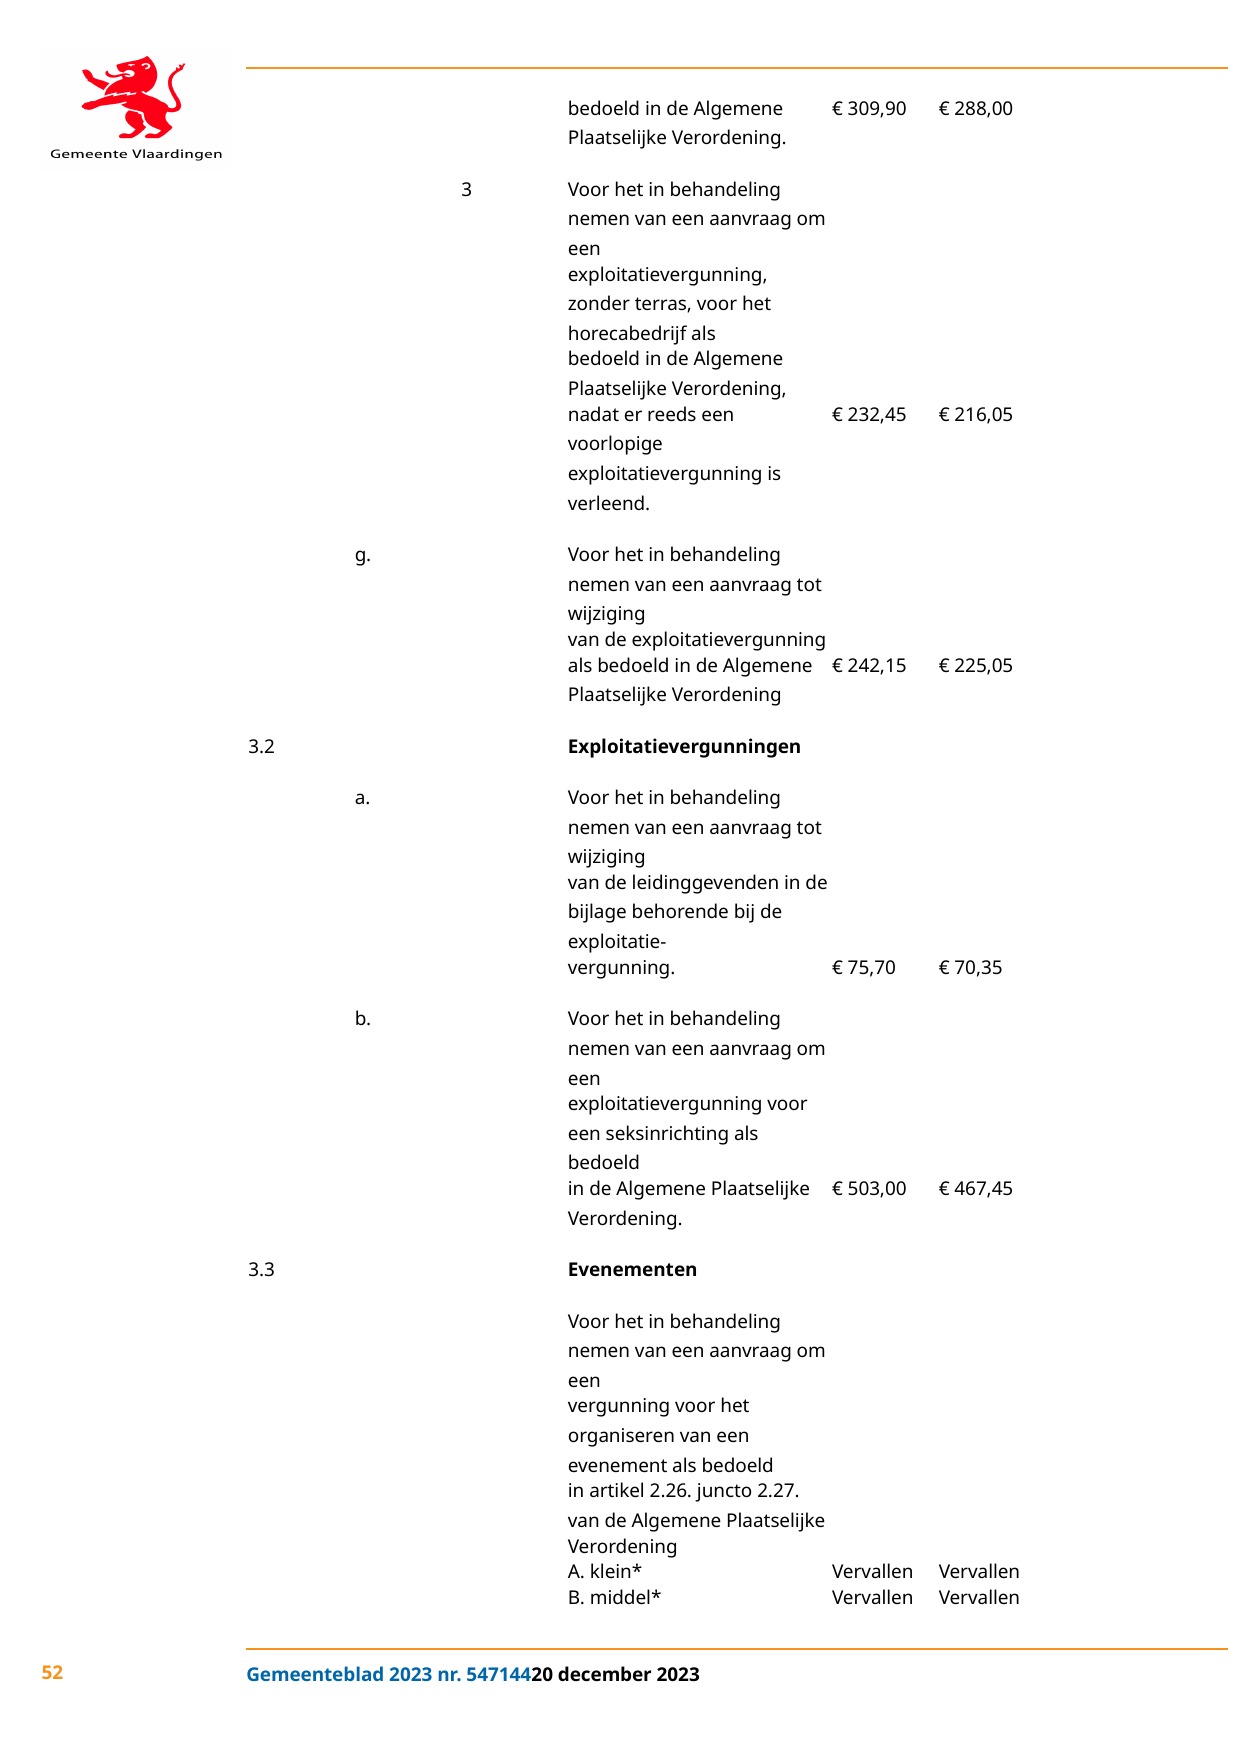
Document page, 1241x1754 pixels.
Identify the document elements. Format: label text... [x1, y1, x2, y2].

table_cell in de Algemene Plaatselijke Verordening. [568, 1175, 832, 1231]
table_cell [355, 869, 461, 954]
table_cell [832, 980, 938, 1006]
table_cell [1045, 1533, 1152, 1559]
table_cell [939, 784, 1045, 869]
table_cell [355, 1282, 461, 1308]
table_cell [248, 1584, 354, 1610]
table_cell [832, 261, 938, 346]
table_cell [248, 95, 354, 150]
table_cell van de leidinggevenden in de bijlage behorende bij de exploitatie- [568, 869, 832, 954]
table_cell [248, 1090, 354, 1175]
table_cell [939, 1393, 1045, 1478]
table_cell [355, 1533, 461, 1559]
table_cell [832, 759, 938, 784]
table_cell van de exploitatievergunning [568, 626, 832, 652]
table_cell [568, 150, 832, 176]
table_cell [355, 1308, 461, 1393]
table_cell [355, 150, 461, 176]
table_cell Verordening [568, 1533, 832, 1559]
table_cell € 503,00 [832, 1175, 938, 1231]
table_cell [355, 95, 461, 150]
table_cell [355, 346, 461, 401]
table_cell € 75,70 [832, 954, 938, 980]
table_cell [461, 652, 568, 707]
table_cell Evenementen [568, 1256, 832, 1282]
table_cell € 467,45 [939, 1175, 1045, 1231]
table_cell [248, 1478, 354, 1533]
table_cell [461, 261, 568, 346]
table_cell [1045, 759, 1152, 784]
table_cell [939, 541, 1045, 626]
table_cell [461, 707, 568, 733]
table_cell [568, 980, 832, 1006]
table_cell b. [355, 1006, 461, 1090]
table_cell [355, 401, 461, 515]
table_cell [461, 1559, 568, 1584]
table_cell [832, 1478, 938, 1533]
table_cell [461, 515, 568, 541]
table_cell [355, 1559, 461, 1584]
table_cell [832, 869, 938, 954]
table_cell Vervallen [939, 1559, 1045, 1584]
table_cell [248, 1308, 354, 1393]
table_cell [355, 626, 461, 652]
table_cell [939, 515, 1045, 541]
picture [41, 47, 231, 172]
table_cell [355, 1584, 461, 1610]
table_cell [355, 652, 461, 707]
table_cell vergunning. [568, 954, 832, 980]
table_cell [939, 1231, 1045, 1256]
table_cell € 242,15 [832, 652, 938, 707]
table_cell € 309,90 [832, 95, 938, 150]
table_cell [939, 176, 1045, 261]
table_cell [461, 1308, 568, 1393]
table_cell [355, 733, 461, 758]
table_cell [568, 759, 832, 784]
table_cell [248, 1231, 354, 1256]
table_cell [939, 1478, 1045, 1533]
table_cell [248, 1006, 354, 1090]
table_cell [1045, 1308, 1152, 1393]
table_cell Vervallen [939, 1584, 1045, 1610]
table_cell [461, 346, 568, 401]
table_cell [461, 1533, 568, 1559]
table_cell [1045, 1584, 1152, 1610]
table_cell € 232,45 [832, 401, 938, 515]
table_cell [939, 869, 1045, 954]
table_cell [1045, 401, 1152, 515]
table_cell [248, 707, 354, 733]
table_cell exploitatievergunning, zonder terras, voor het horecabedrijf als [568, 261, 832, 346]
table_cell [1045, 1282, 1152, 1308]
table_cell [939, 759, 1045, 784]
table_cell [1045, 541, 1152, 626]
table_cell [461, 541, 568, 626]
table_cell B. middel* [568, 1584, 832, 1610]
table_cell [939, 150, 1045, 176]
table_cell [355, 954, 461, 980]
table_cell Voor het in behandeling nemen van een aanvraag om een [568, 1308, 832, 1393]
table_cell [248, 401, 354, 515]
table_cell [939, 980, 1045, 1006]
table_cell [355, 1478, 461, 1533]
table_cell [461, 954, 568, 980]
table_cell [248, 1175, 354, 1231]
table_cell [248, 261, 354, 346]
table_cell [1045, 1090, 1152, 1175]
table_cell [355, 707, 461, 733]
table_cell [568, 707, 832, 733]
table_cell [832, 707, 938, 733]
table_cell [832, 346, 938, 401]
table_cell [939, 1006, 1045, 1090]
table_cell [939, 1308, 1045, 1393]
table_cell [461, 784, 568, 869]
table_cell [832, 1308, 938, 1393]
table_cell [461, 733, 568, 758]
table_cell [1045, 1559, 1152, 1584]
table_cell [1045, 150, 1152, 176]
table_cell [1045, 95, 1152, 150]
table_cell [355, 1393, 461, 1478]
table_cell Voor het in behandeling nemen van een aanvraag om een [568, 176, 832, 261]
table_cell [355, 1175, 461, 1231]
table_cell [248, 346, 354, 401]
table_cell [355, 261, 461, 346]
table_cell [832, 1006, 938, 1090]
table_cell nadat er reeds een voorlopige exploitatievergunning is verleend. [568, 401, 832, 515]
table_cell [248, 652, 354, 707]
table_cell [1045, 980, 1152, 1006]
table_cell [248, 1393, 354, 1478]
table_cell [248, 869, 354, 954]
table_cell [568, 515, 832, 541]
table_cell [461, 150, 568, 176]
table_cell [1045, 346, 1152, 401]
table_cell [939, 261, 1045, 346]
table_cell [355, 515, 461, 541]
table_cell [461, 1393, 568, 1478]
table_cell [461, 401, 568, 515]
table_cell 3 [461, 176, 568, 261]
table_cell g. [355, 541, 461, 626]
table_cell [1045, 261, 1152, 346]
table_cell [832, 150, 938, 176]
table_cell [355, 1256, 461, 1282]
table_cell [832, 626, 938, 652]
table_cell [461, 1231, 568, 1256]
table_cell [461, 626, 568, 652]
table_cell [248, 176, 354, 261]
table_cell [355, 759, 461, 784]
table_cell [1045, 784, 1152, 869]
table_cell [461, 980, 568, 1006]
table_cell a. [355, 784, 461, 869]
table_cell 3.3 [248, 1256, 354, 1282]
table_cell [461, 95, 568, 150]
table_cell 3.2 [248, 733, 354, 758]
table_cell [461, 1256, 568, 1282]
table_cell [461, 1090, 568, 1175]
table_cell [248, 1559, 354, 1584]
table_cell [939, 1090, 1045, 1175]
table_cell [832, 1282, 938, 1308]
table_cell als bedoeld in de Algemene Plaatselijke Verordening [568, 652, 832, 707]
table_cell [248, 515, 354, 541]
table_cell Voor het in behandeling nemen van een aanvraag tot wijziging [568, 541, 832, 626]
table_cell [939, 626, 1045, 652]
table_cell [1045, 1256, 1152, 1282]
table_cell [1045, 652, 1152, 707]
table_cell [248, 954, 354, 980]
table_cell [939, 1282, 1045, 1308]
table_cell [832, 541, 938, 626]
table_cell € 216,05 [939, 401, 1045, 515]
table_cell [461, 1006, 568, 1090]
table_cell [248, 626, 354, 652]
table_cell [248, 784, 354, 869]
table_cell [832, 1256, 938, 1282]
table_cell [461, 1478, 568, 1533]
table_cell € 288,00 [939, 95, 1045, 150]
table_cell [355, 980, 461, 1006]
table_cell [248, 1282, 354, 1308]
table_cell [1045, 954, 1152, 980]
table_cell [832, 176, 938, 261]
table_cell [1045, 176, 1152, 261]
table_cell [461, 759, 568, 784]
table_cell [832, 1393, 938, 1478]
table_cell [248, 980, 354, 1006]
table_cell [939, 1533, 1045, 1559]
table_cell [461, 1282, 568, 1308]
table_cell [461, 869, 568, 954]
table_cell [939, 346, 1045, 401]
table_cell [355, 176, 461, 261]
table_cell [939, 707, 1045, 733]
table_cell € 70,35 [939, 954, 1045, 980]
table_cell [248, 1533, 354, 1559]
table_cell exploitatievergunning voor een seksinrichting als bedoeld [568, 1090, 832, 1175]
table_cell [939, 733, 1045, 758]
table_cell Vervallen [832, 1559, 938, 1584]
table_cell [461, 1584, 568, 1610]
table_cell [248, 150, 354, 176]
table_cell bedoeld in de Algemene Plaatselijke Verordening, [568, 346, 832, 401]
table_cell [832, 1231, 938, 1256]
table_cell [355, 1090, 461, 1175]
table_cell [1045, 1175, 1152, 1231]
table_cell [832, 784, 938, 869]
table_cell [1045, 515, 1152, 541]
table_cell in artikel 2.26. juncto 2.27. van de Algemene Plaatselijke [568, 1478, 832, 1533]
table_cell Exploitatievergunningen [568, 733, 832, 758]
table_cell [568, 1282, 832, 1308]
table_cell [1045, 733, 1152, 758]
table_cell Voor het in behandeling nemen van een aanvraag tot wijziging [568, 784, 832, 869]
table_cell [248, 541, 354, 626]
table_cell [248, 759, 354, 784]
table_cell Vervallen [832, 1584, 938, 1610]
table_cell [1045, 1231, 1152, 1256]
table_cell [832, 515, 938, 541]
table_cell [568, 1231, 832, 1256]
table_cell Voor het in behandeling nemen van een aanvraag om een [568, 1006, 832, 1090]
table_cell [1045, 626, 1152, 652]
table_cell [832, 1090, 938, 1175]
table_cell [1045, 707, 1152, 733]
table_cell [1045, 1006, 1152, 1090]
table_cell [1045, 869, 1152, 954]
table_cell A. klein* [568, 1559, 832, 1584]
table_cell € 225,05 [939, 652, 1045, 707]
table_cell [939, 1256, 1045, 1282]
table_cell [1045, 1393, 1152, 1478]
table_cell [832, 1533, 938, 1559]
table_cell vergunning voor het organiseren van een evenement als bedoeld [568, 1393, 832, 1478]
table_cell bedoeld in de Algemene Plaatselijke Verordening. [568, 95, 832, 150]
table_cell [832, 733, 938, 758]
table_cell [355, 1231, 461, 1256]
table_cell [1045, 1478, 1152, 1533]
table_cell [461, 1175, 568, 1231]
